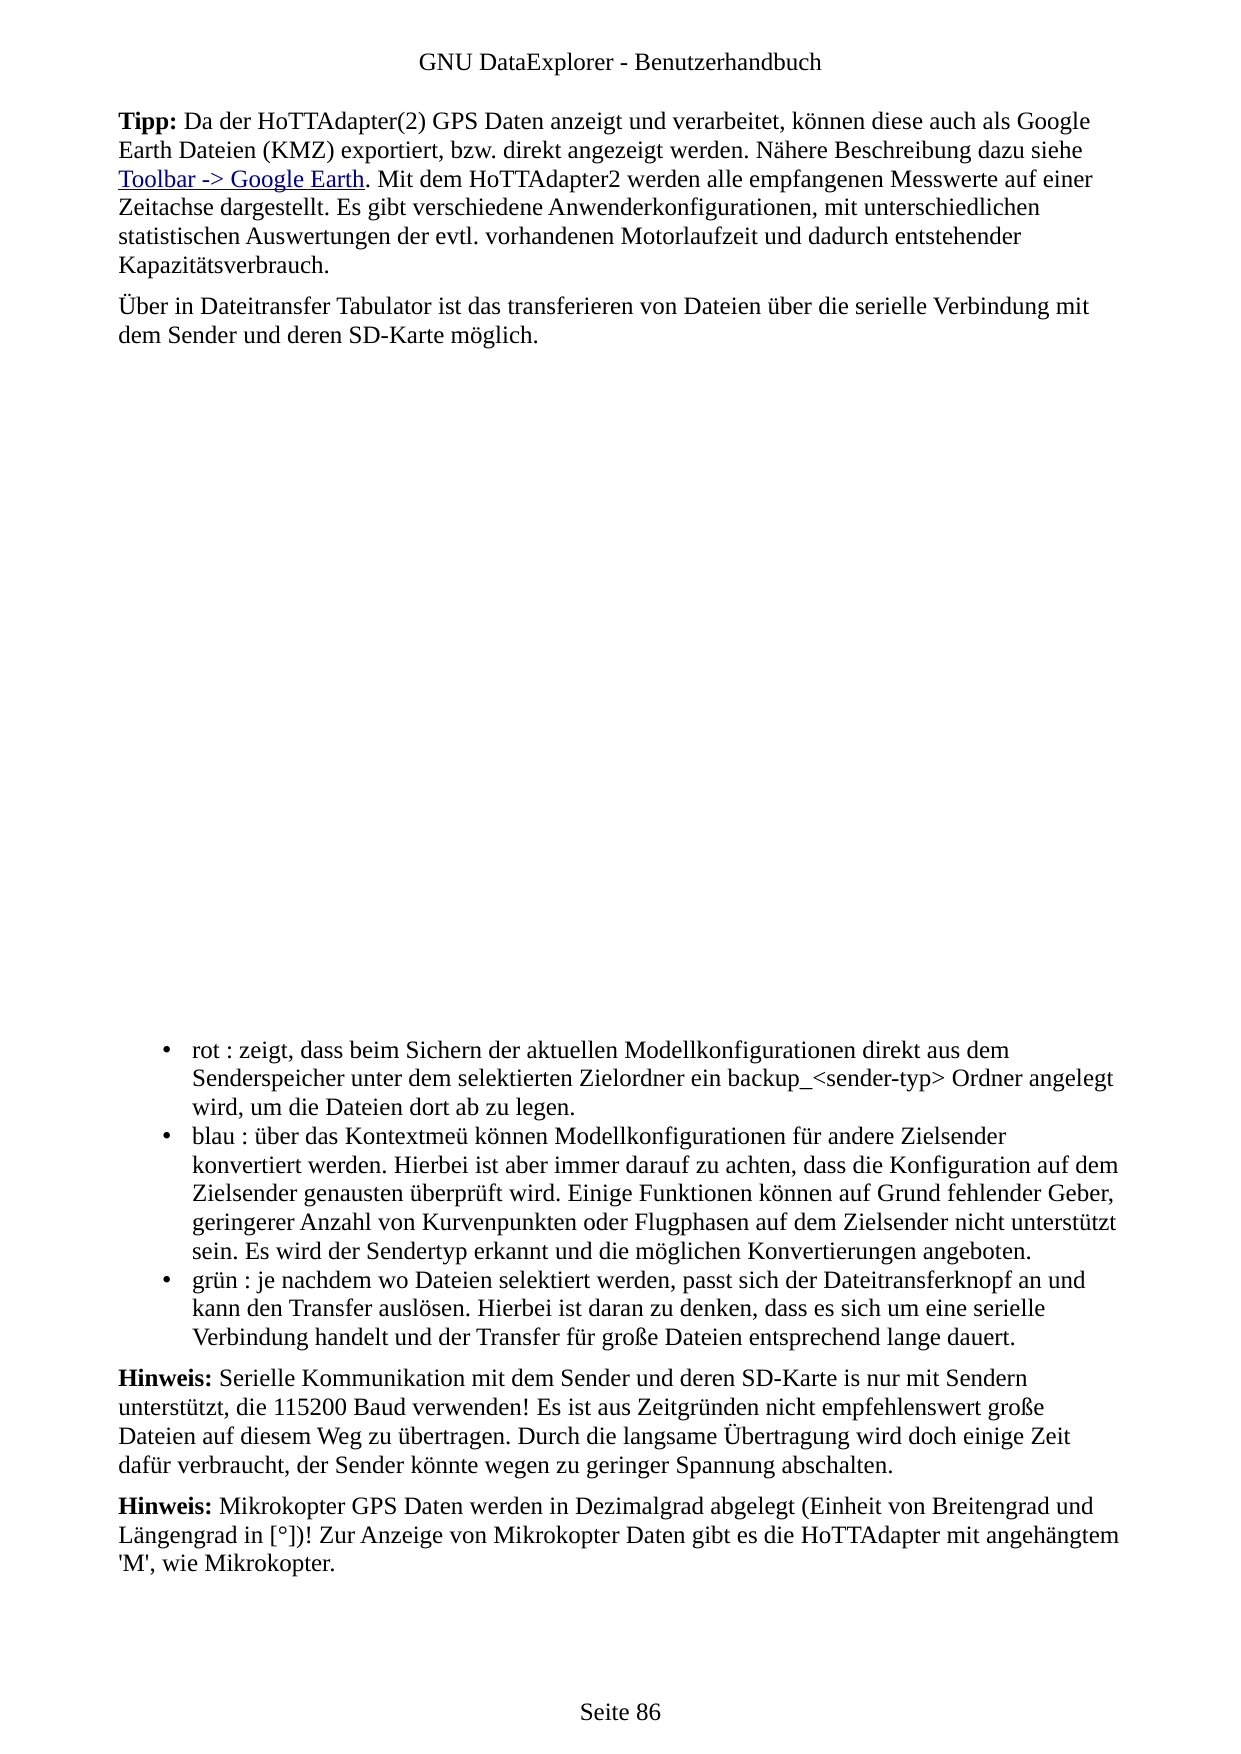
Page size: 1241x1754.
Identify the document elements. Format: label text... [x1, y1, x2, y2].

text Hinweis: Mikrokopter GPS Daten werden in Dezimalgrad abgelegt (Einheit von Breitengrad und Längengrad in [°])! Zur Anzeige von Mikrokopter Daten gibt es die HoTTAdapter mit angehängtem 'M', wie Mikrokopter. [118, 1491, 1122, 1577]
list grün : je nachdem wo Dateien selektiert werden, passt sich der Dateitransferknopf an und kann den Transfer auslösen. Hierbei ist daran zu denken, dass es sich um eine serielle Verbindung handelt und der Transfer für große Dateien entsprechend lange dauert. [162, 1265, 1122, 1351]
text Über in Dateitransfer Tabulator ist das transferieren von Dateien über die serielle Verbindung mit dem Sender und deren SD-Karte möglich. [118, 291, 1122, 349]
list blau : über das Kontextmeü können Modellkonfigurationen für andere Zielsender konvertiert werden. Hierbei ist aber immer darauf zu achten, dass die Konfiguration auf dem Zielsender genausten überprüft wird. Einige Funktionen können auf Grund fehlender Geber, geringerer Anzahl von Kurvenpunkten oder Flugphasen auf dem Zielsender nicht unterstützt sein. Es wird der Sendertyp erkannt und die möglichen Konvertierungen angeboten. [162, 1121, 1122, 1265]
text Tipp: Da der HoTTAdapter(2) GPS Daten anzeigt und verarbeitet, können diese auch als Google Earth Dateien (KMZ) exportiert, bzw. direkt angezeigt werden. Nähere Beschreibung dazu siehe Toolbar -> Google Earth. Mit dem HoTTAdapter2 werden alle empfangenen Messwerte auf einer Zeitachse dargestellt. Es gibt verschiedene Anwenderkonfigurationen, mit unterschiedlichen statistischen Auswertungen der evtl. vorhandenen Motorlaufzeit und dadurch entstehender Kapazitätsverbrauch. [118, 106, 1122, 279]
text Hinweis: Serielle Kommunikation mit dem Sender und deren SD-Karte is nur mit Sendern unterstützt, die 115200 Baud verwenden! Es ist aus Zeitgründen nicht empfehlenswert große Dateien auf diesem Weg zu übertragen. Durch die langsame Übertragung wird doch einige Zeit dafür verbraucht, der Sender könnte wegen zu geringer Spannung abschalten. [118, 1363, 1122, 1478]
list rot : zeigt, dass beim Sichern der aktuellen Modellkonfigurationen direkt aus dem Senderspeicher unter dem selektierten Zielordner ein backup_<sender-typ> Ordner angelegt wird, um die Dateien dort ab zu legen. [162, 1035, 1122, 1121]
